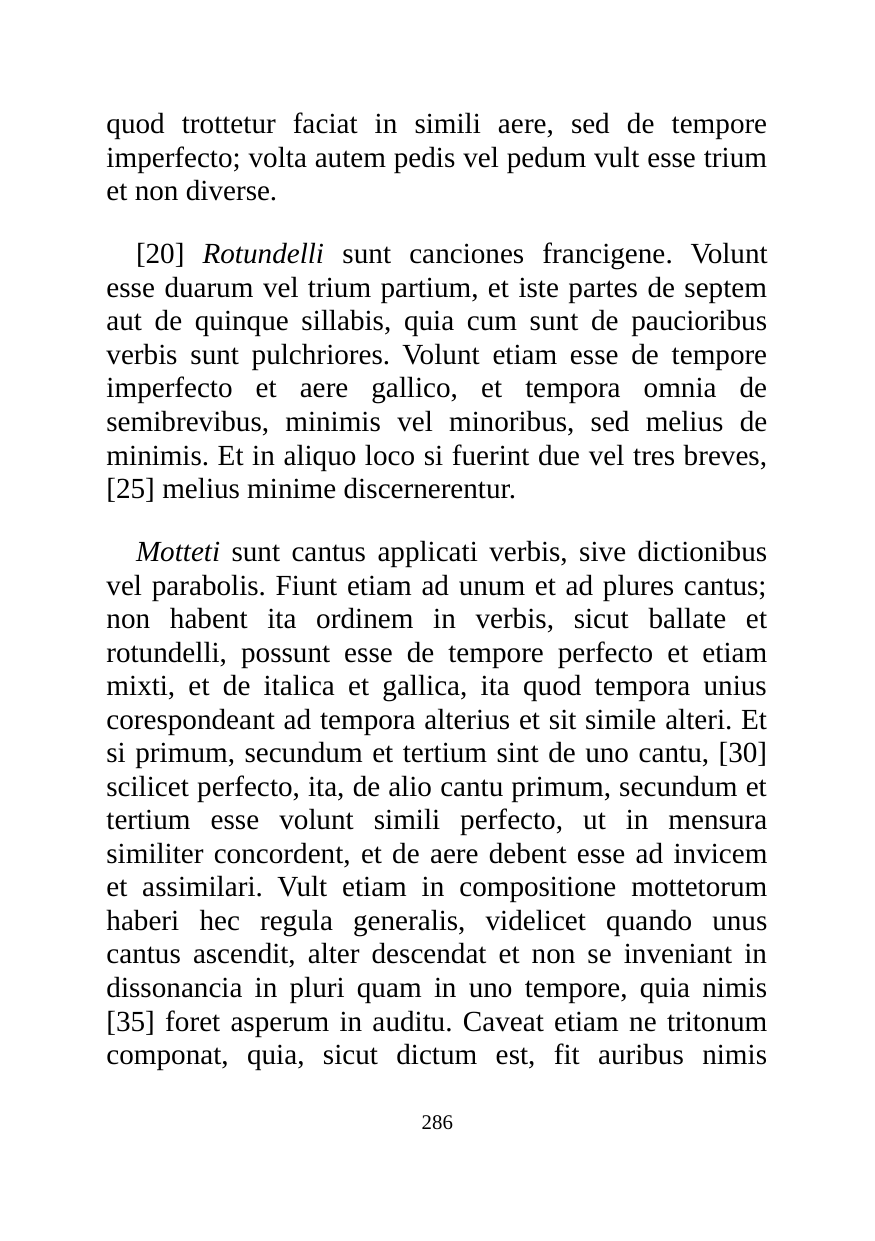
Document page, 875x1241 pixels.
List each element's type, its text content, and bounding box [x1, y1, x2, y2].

text [20] Rotundelli sunt canciones francigene. Volunt esse duarum vel trium partium, et iste partes de septem aut de quinque sillabis, quia cum sunt de paucioribus verbis sunt pulchriores. Volunt etiam esse de tempore imperfecto et aere gallico, et tempora omnia de semibrevibus, minimis vel minoribus, sed melius de minimis. Et in aliquo loco si fuerint due vel tres breves, [25] melius minime discernerentur. [106, 236, 768, 505]
text quod trottetur faciat in simili aere, sed de tempore imperfecto; volta autem pedis vel pedum vult esse trium et non diverse. [106, 106, 768, 207]
text Motteti sunt cantus applicati verbis, sive dictionibus vel parabolis. Fiunt etiam ad unum et ad plures cantus; non habent ita ordinem in verbis, sicut ballate et rotundelli, possunt esse de tempore perfecto et etiam mixti, et de italica et gallica, ita quod tempora unius corespondeant ad tempora alterius et sit simile alteri. Et si primum, secundum et tertium sint de uno cantu, [30] scilicet perfecto, ita, de alio cantu primum, secundum et tertium esse volunt simili perfecto, ut in mensura similiter concordent, et de aere debent esse ad invicem et assimilari. Vult etiam in compositione mottetorum haberi hec regula generalis, videlicet quando unus cantus ascendit, alter descendat et non se inveniant in dissonancia in pluri quam in uno tempore, quia nimis [35] foret asperum in auditu. Caveat etiam ne tritonum componat, quia, sicut dictum est, fit auribus nimis [106, 534, 768, 1071]
